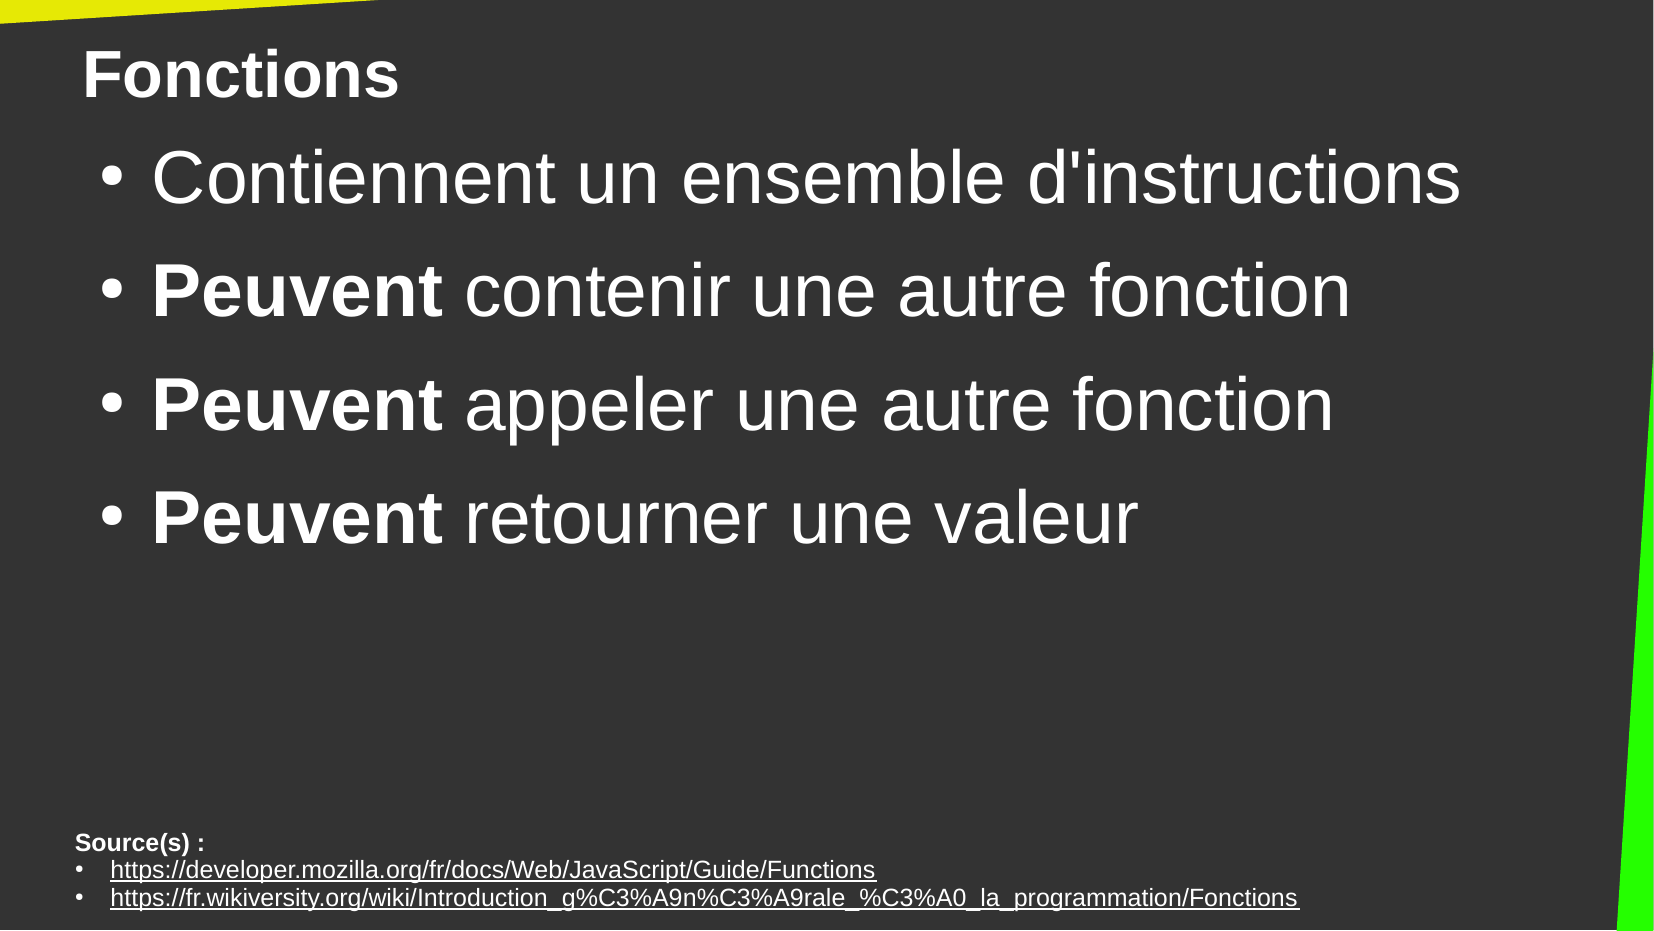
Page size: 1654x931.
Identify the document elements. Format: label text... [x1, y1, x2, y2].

text_box Source(s) : https://developer.mozilla.org/fr/docs/Web/JavaScript/Guide/Functions https://fr.wikiversity.org/wiki/Introduction_g%C3%A9n%C3%A9rale_%C3%A0_la_programmation/Fonctions [60, 820, 1583, 920]
text_box [0, 0, 379, 24]
title Fonctions [82, 37, 1571, 114]
text_box [1616, 340, 1654, 931]
list Contiennent un ensemble d'instructions Peuvent contenir une autre fonction Peuvent appeler une autre fonction Peuvent retourner une valeur [80, 135, 1620, 650]
